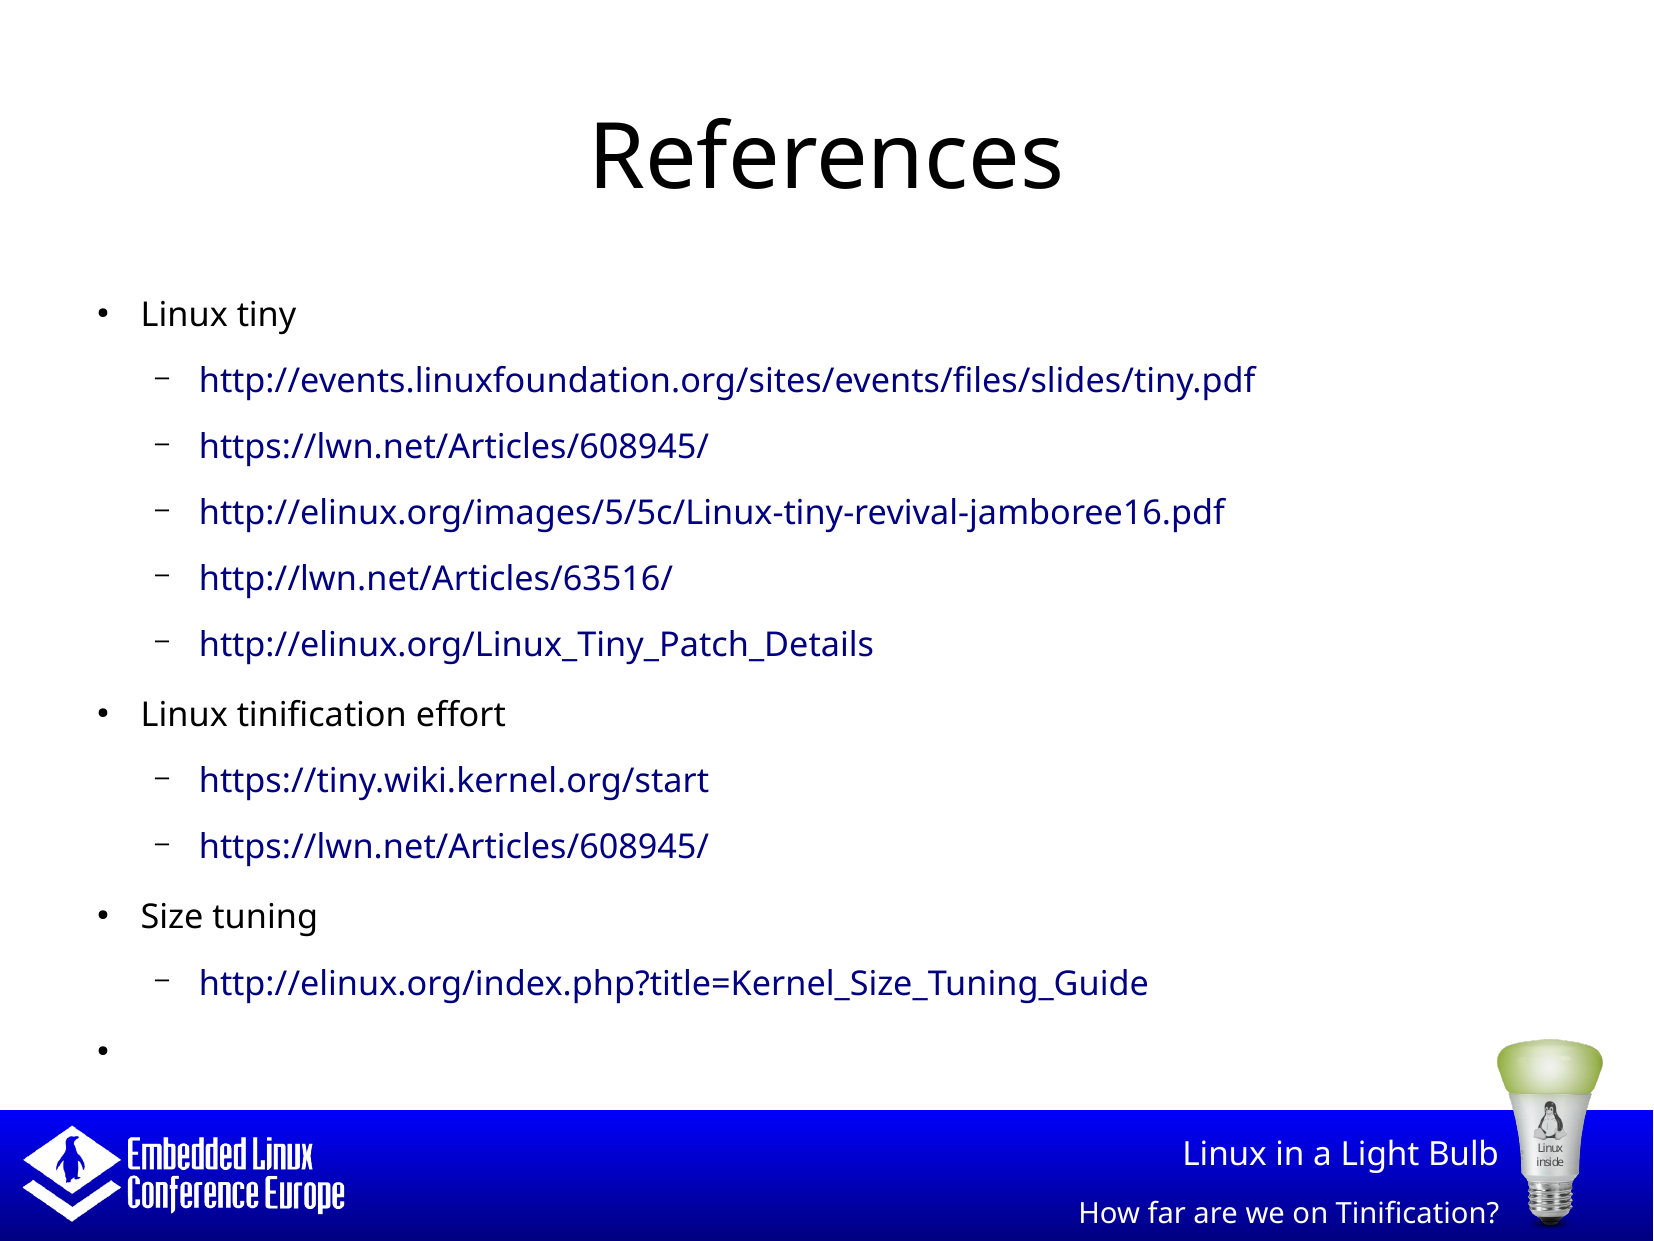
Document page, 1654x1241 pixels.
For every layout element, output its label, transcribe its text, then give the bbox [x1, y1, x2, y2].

title References [82, 49, 1571, 257]
picture [18, 1120, 349, 1226]
list Linux tiny http://events.linuxfoundation.org/sites/events/files/slides/tiny.pdf https://lwn.net/Articles/608945/ http://elinux.org/images/5/5c/Linux-tiny-revival-jamboree16.pdf http://lwn.net/Articles/63516/ http://elinux.org/Linux_Tiny_Patch_Details Linux tinification effort https://tiny.wiki.kernel.org/start https://lwn.net/Articles/608945/ Size tuning http://elinux.org/index.php?title=Kernel_Size_Tuning_Guide [82, 290, 1571, 1010]
